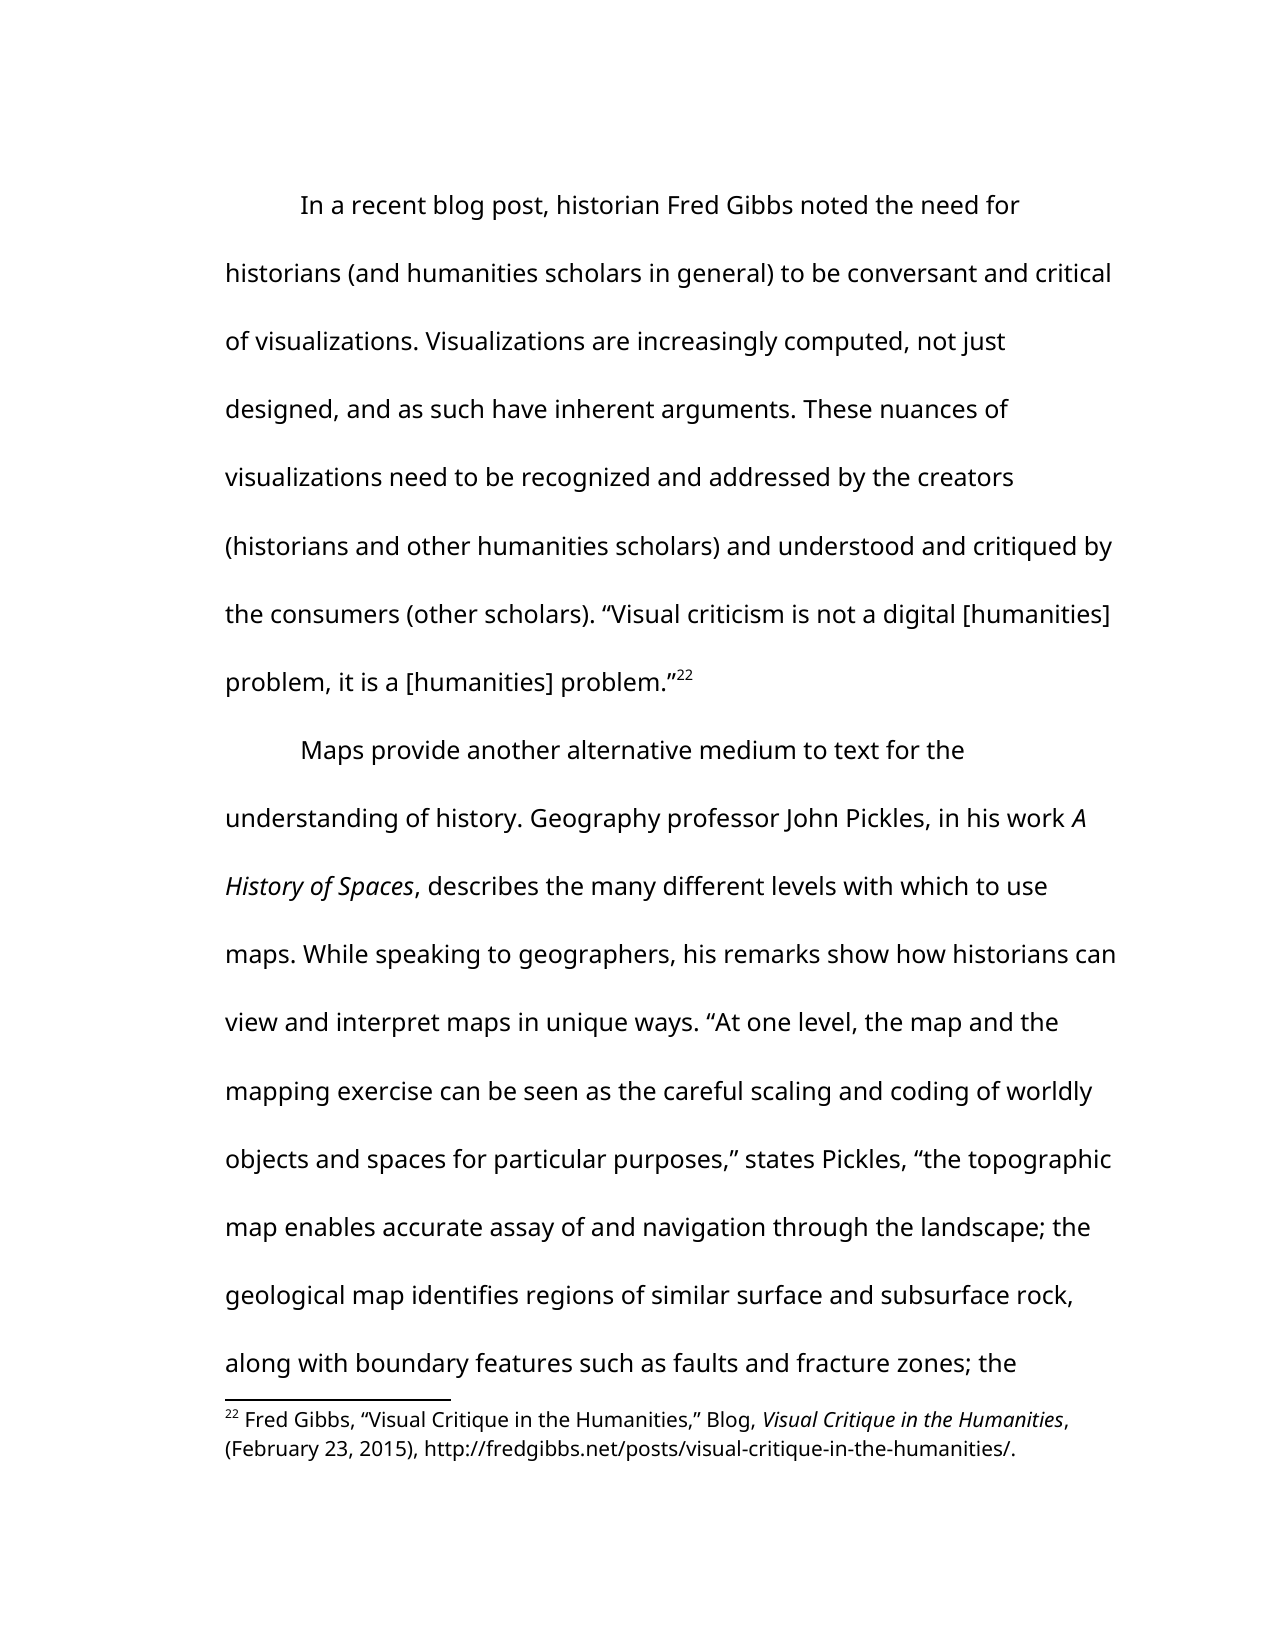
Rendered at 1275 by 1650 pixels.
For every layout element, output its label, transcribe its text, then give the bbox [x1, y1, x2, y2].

text In a recent blog post, historian Fred Gibbs noted the need for historians (and humanities scholars in general) to be conversant and critical of visualizations. Visualizations are increasingly computed, not just designed, and as such have inherent arguments. These nuances of visualizations need to be recognized and addressed by the creators (historians and other humanities scholars) and understood and critiqued by the consumers (other scholars). “Visual criticism is not a digital [humanities] problem, it is a [humanities] problem.” [225, 187, 1125, 698]
text Maps provide another alternative medium to text for the understanding of history. Geography professor John Pickles, in his work A History of Spaces, describes the many different levels with which to use maps. While speaking to geographers, his remarks show how historians can view and interpret maps in unique ways. “At one level, the map and the mapping exercise can be seen as the careful scaling and coding of worldly objects and spaces for particular purposes,” states Pickles, “the topographic map enables accurate assay of and navigation through the landscape; the geological map identifies regions of similar surface and subsurface rock, along with boundary features such as faults and fracture zones; the [225, 732, 1125, 1380]
text Fred Gibbs, “Visual Critique in the Humanities,” Blog, Visual Critique in the Humanities, (February 23, 2015), http://fredgibbs.net/posts/visual-critique-in-the-humanities/. [225, 1406, 1125, 1462]
